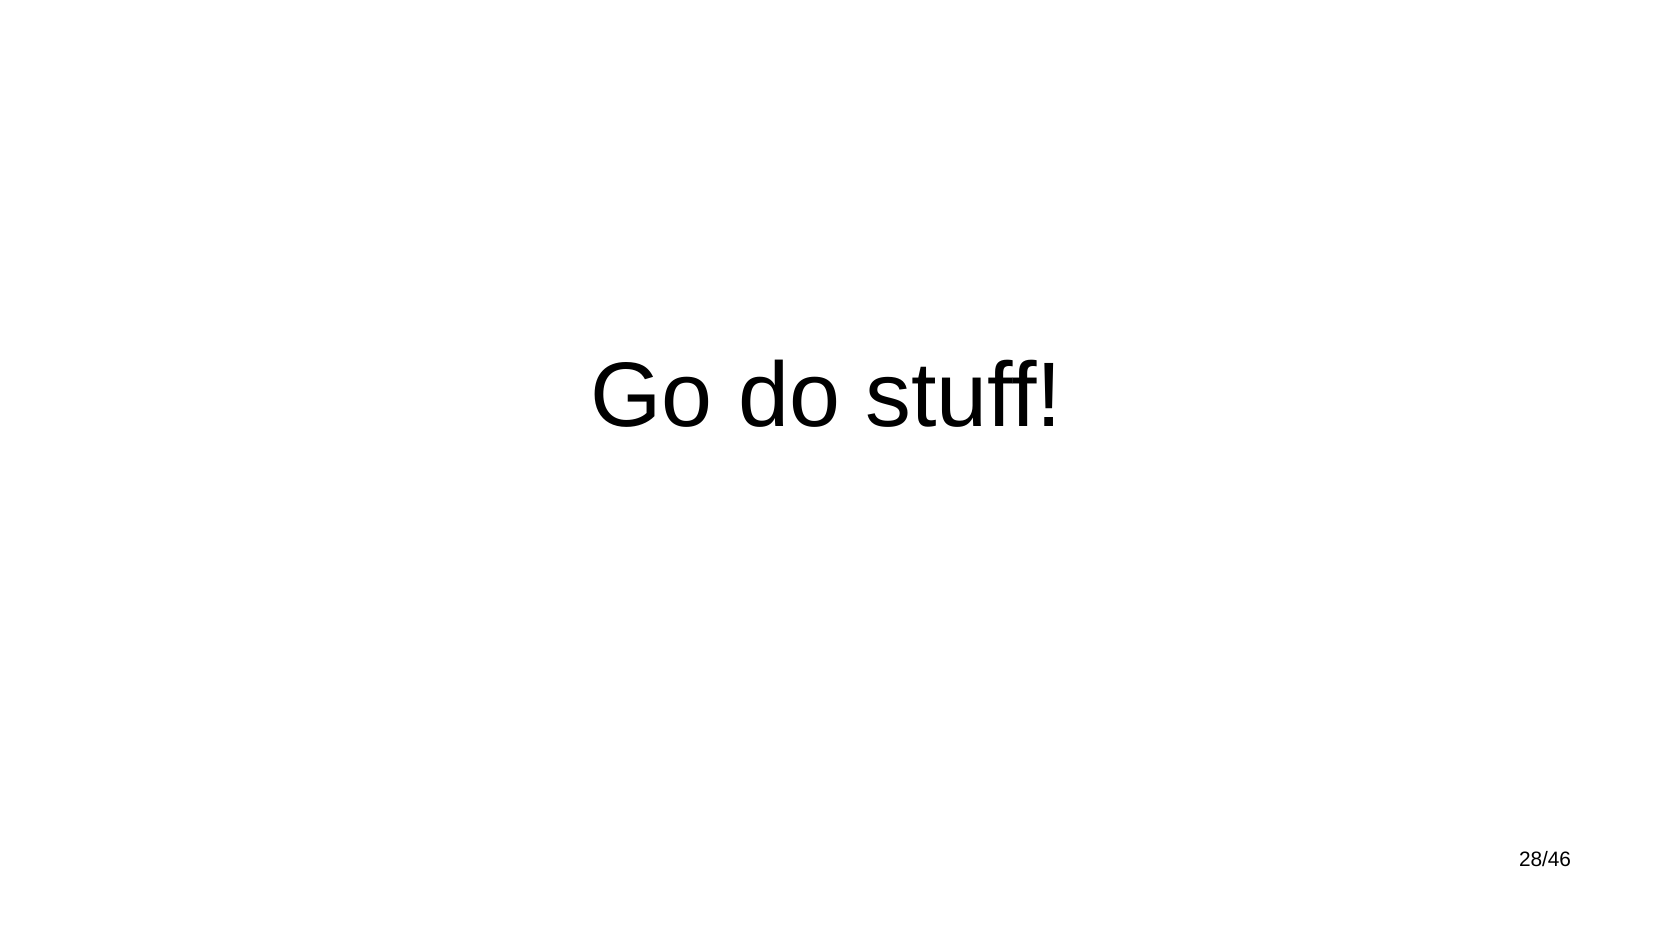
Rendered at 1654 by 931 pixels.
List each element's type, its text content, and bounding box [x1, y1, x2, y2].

title Go do stuff! [82, 317, 1571, 473]
